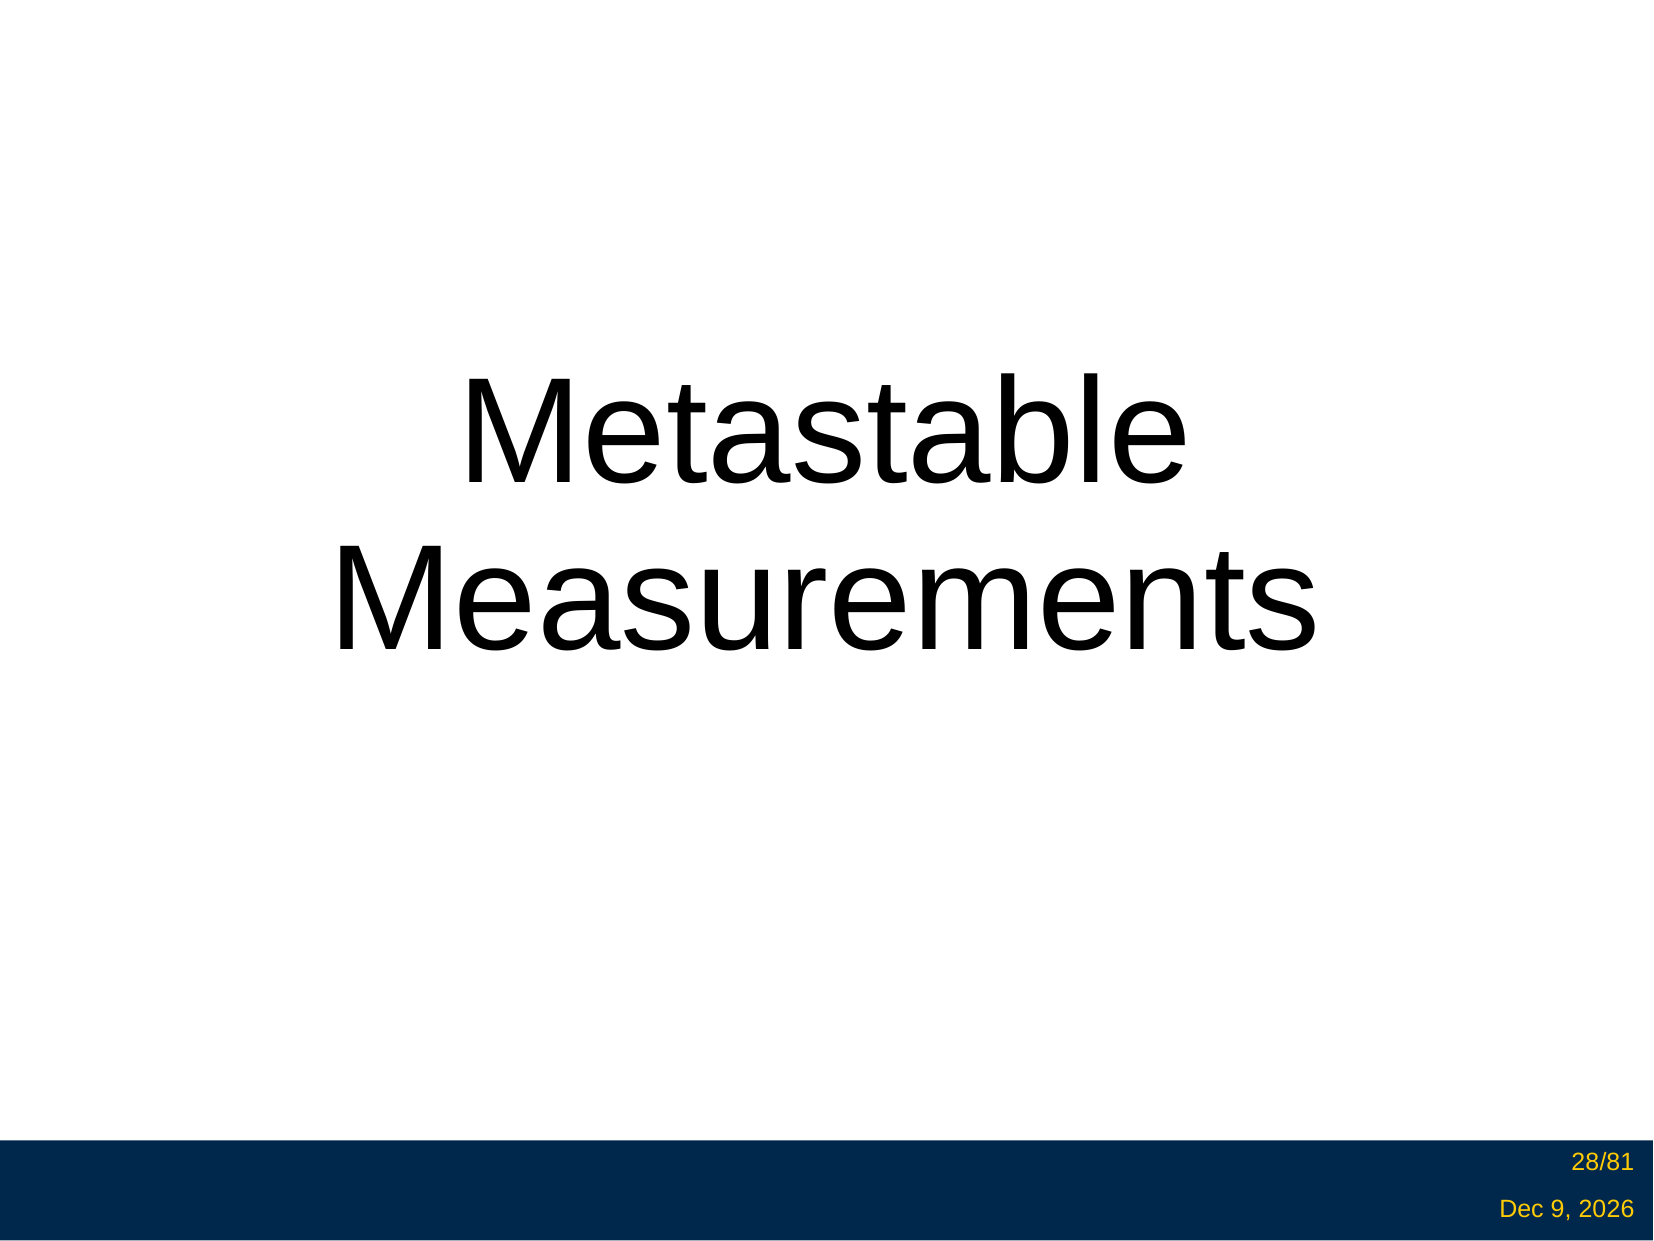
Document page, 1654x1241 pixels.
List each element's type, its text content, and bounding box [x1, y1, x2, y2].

text_box Metastable Measurements [313, 338, 1337, 784]
